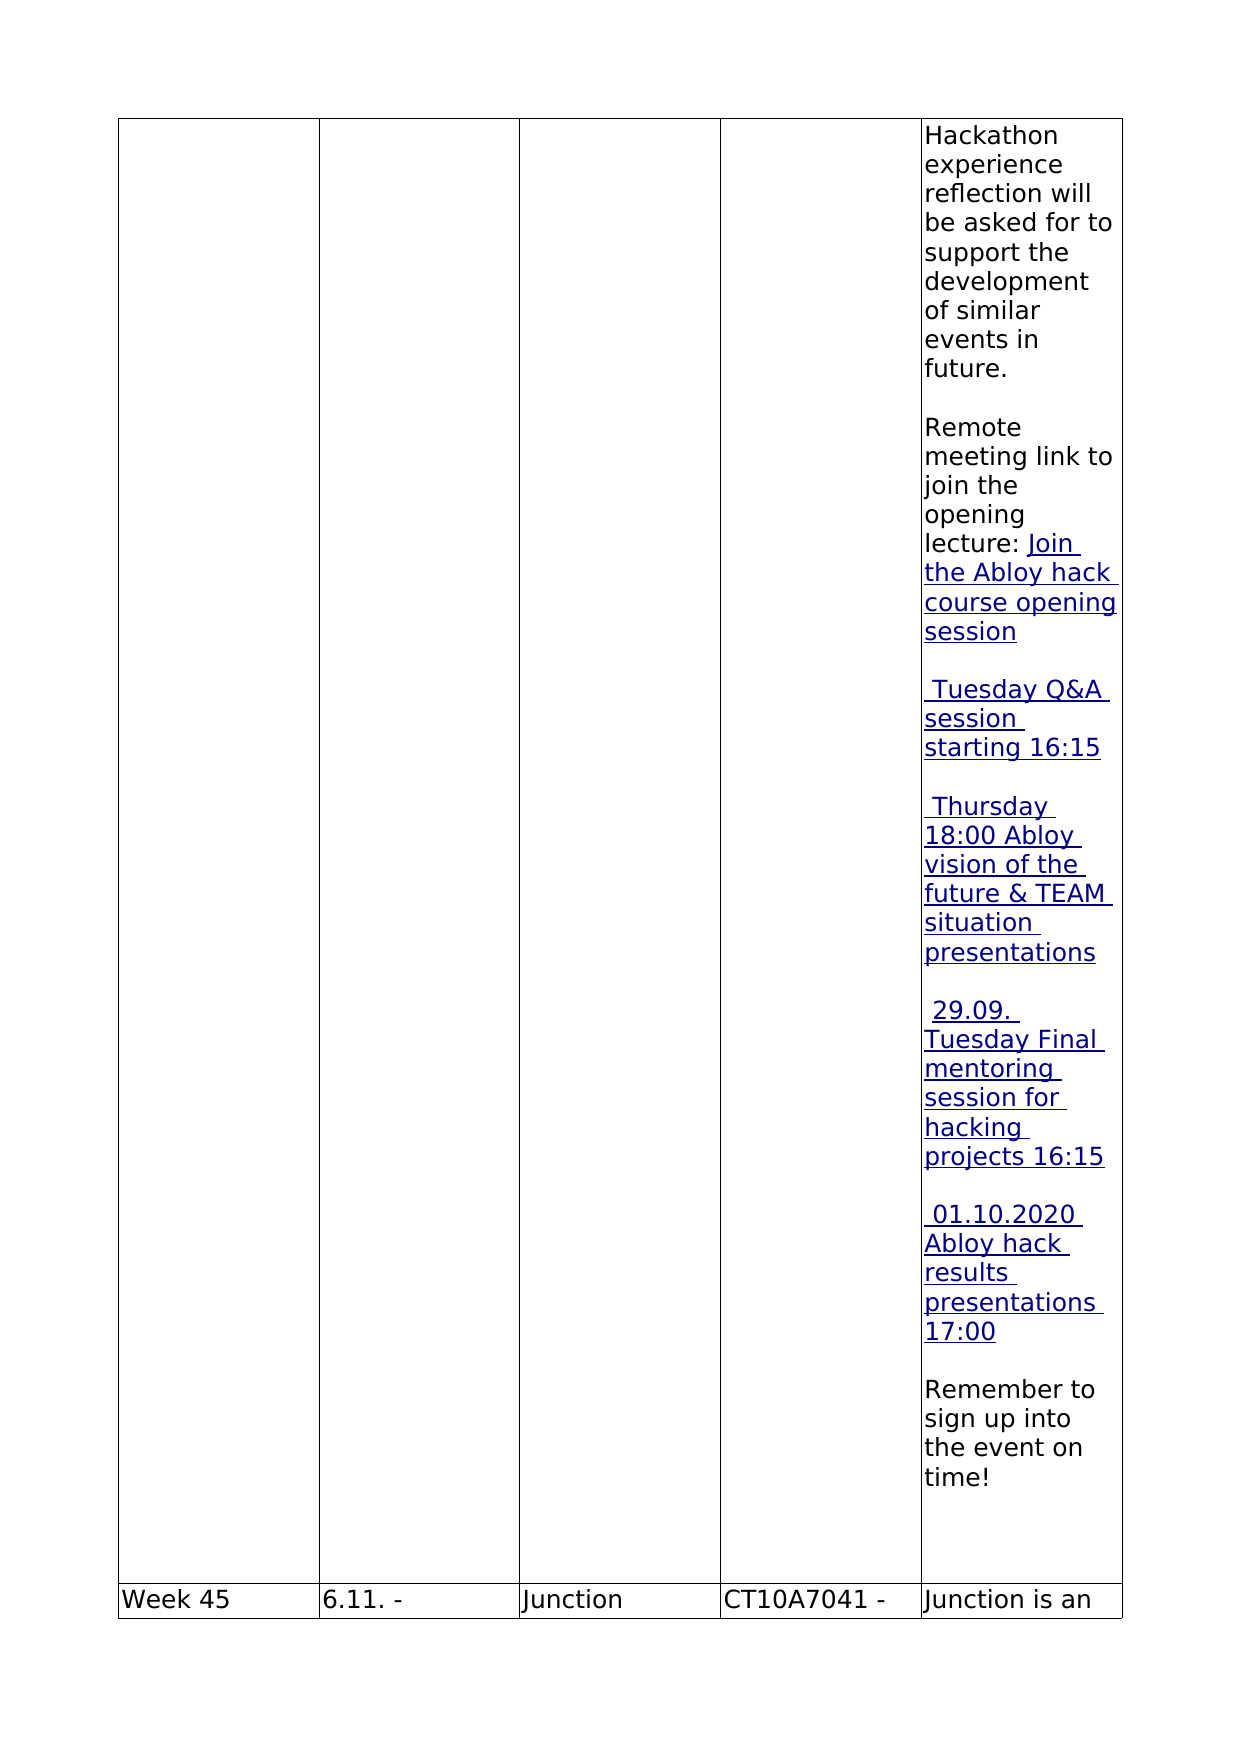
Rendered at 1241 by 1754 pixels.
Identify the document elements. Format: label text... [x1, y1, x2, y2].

table_cell Junction [520, 1584, 720, 1617]
table_cell CT10A7041 [721, 1584, 921, 1617]
table_cell Week 45 [119, 1584, 319, 1617]
table_cell 6.11. [320, 1584, 519, 1617]
table_cell [520, 119, 720, 1582]
table_cell Hackathon experience reflection will be asked for to support the development of similar events in future. Remote meeting link to join the opening lecture: Join the Abloy hack course opening session Tuesday Q&A session starting 16:15 Thursday 18:00 Abloy vision of the future & TEAM situation presentations 29.09. Tuesday Final mentoring session for hacking projects 16:15 01.10.2020 Abloy hack results presentations 17:00 Remember to sign up into the event on time! [922, 119, 1122, 1582]
table_cell [119, 119, 319, 1582]
table_cell [320, 119, 519, 1582]
table_cell Junction is an [922, 1584, 1122, 1617]
table_cell [721, 119, 921, 1582]
